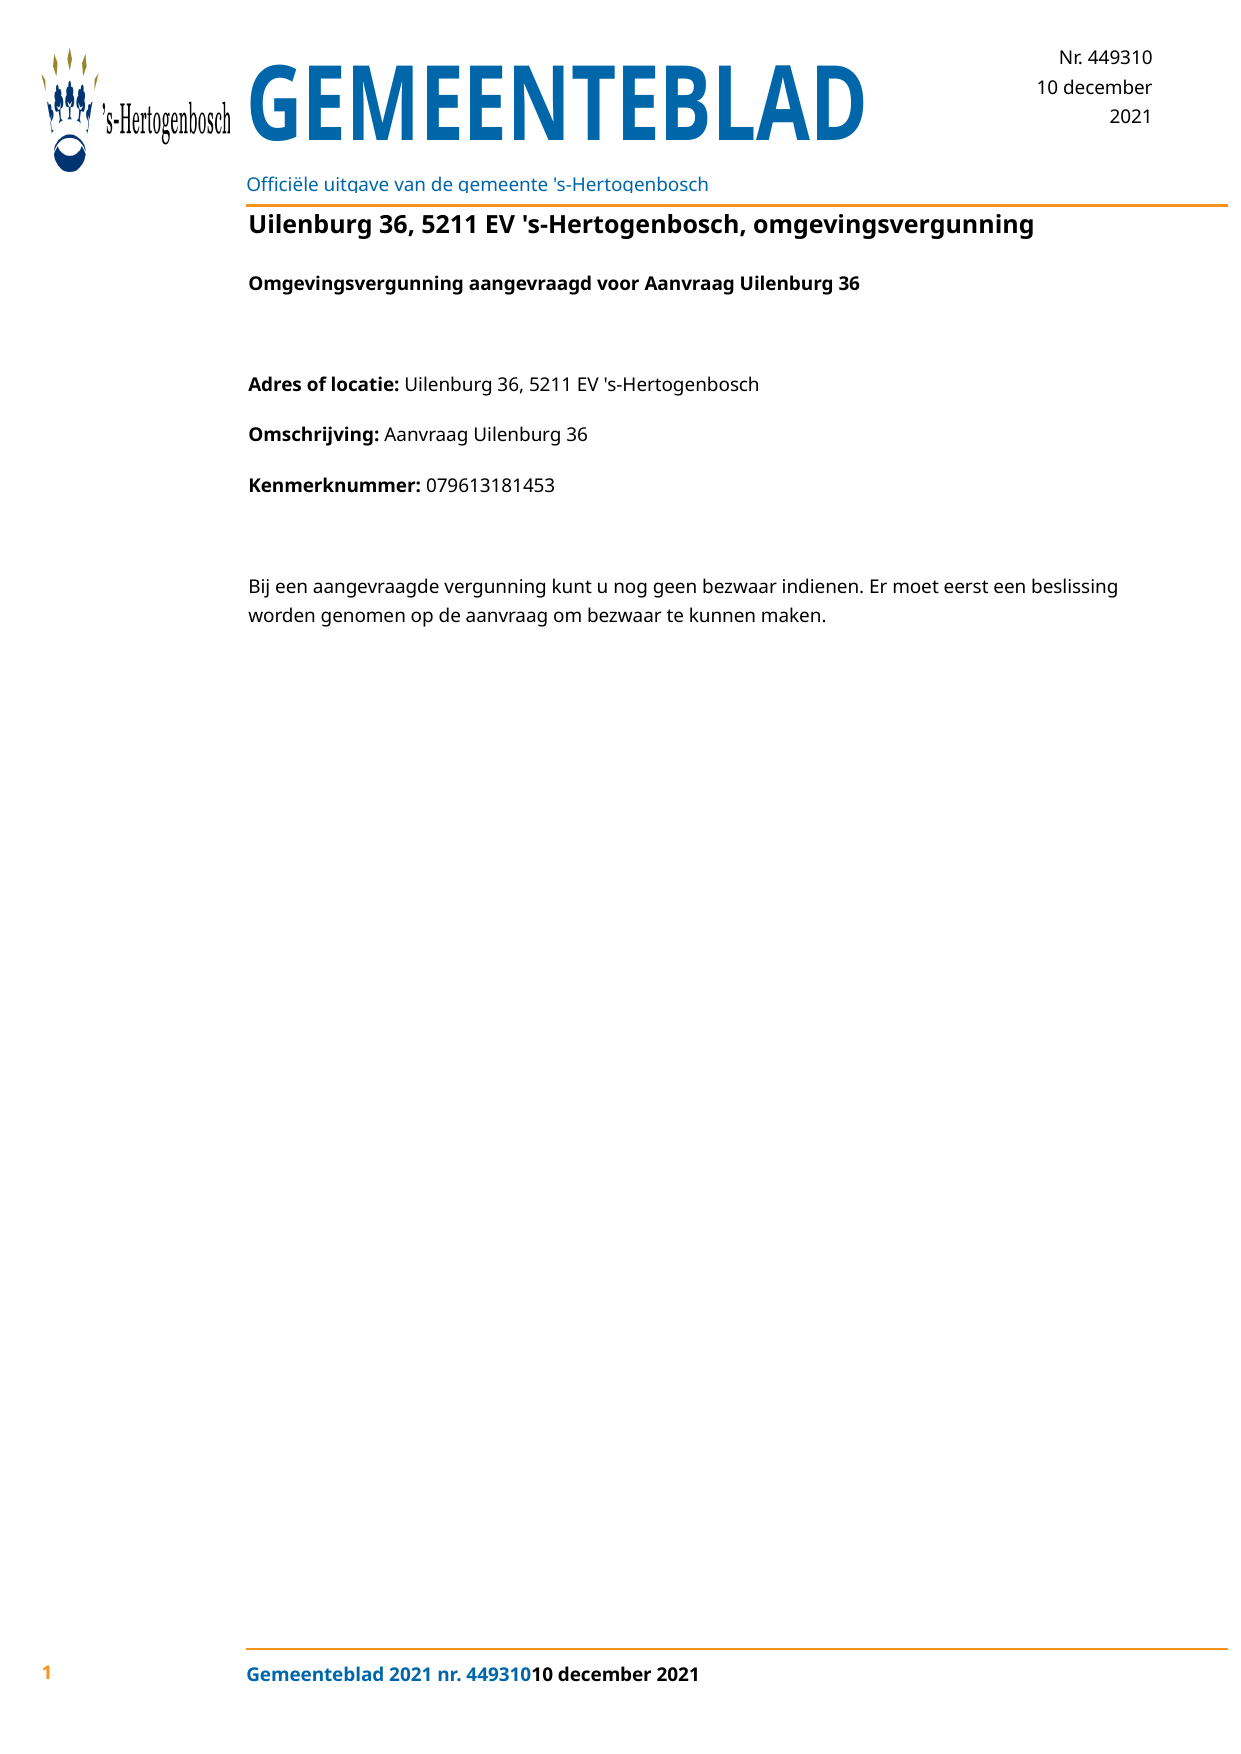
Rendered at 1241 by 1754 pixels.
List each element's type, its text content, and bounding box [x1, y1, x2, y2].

text Uilenburg 36, 5211 EV 's-Hertogenbosch, omgevingsvergunning [248, 207, 1152, 241]
text Omschrijving: Aanvraag Uilenburg 36 [248, 422, 1152, 447]
text Bij een aangevraagde vergunning kunt u nog geen bezwaar indienen. Er moet eerst een beslissing worden genomen op de aanvraag om bezwaar te kunnen maken. [248, 573, 1152, 628]
picture [41, 47, 231, 172]
text Adres of locatie: Uilenburg 36, 5211 EV 's-Hertogenbosch [248, 371, 1152, 397]
text Omgevingsvergunning aangevraagd voor Aanvraag Uilenburg 36 [248, 270, 1152, 296]
text Kenmerknummer: 079613181453 [248, 472, 1152, 498]
